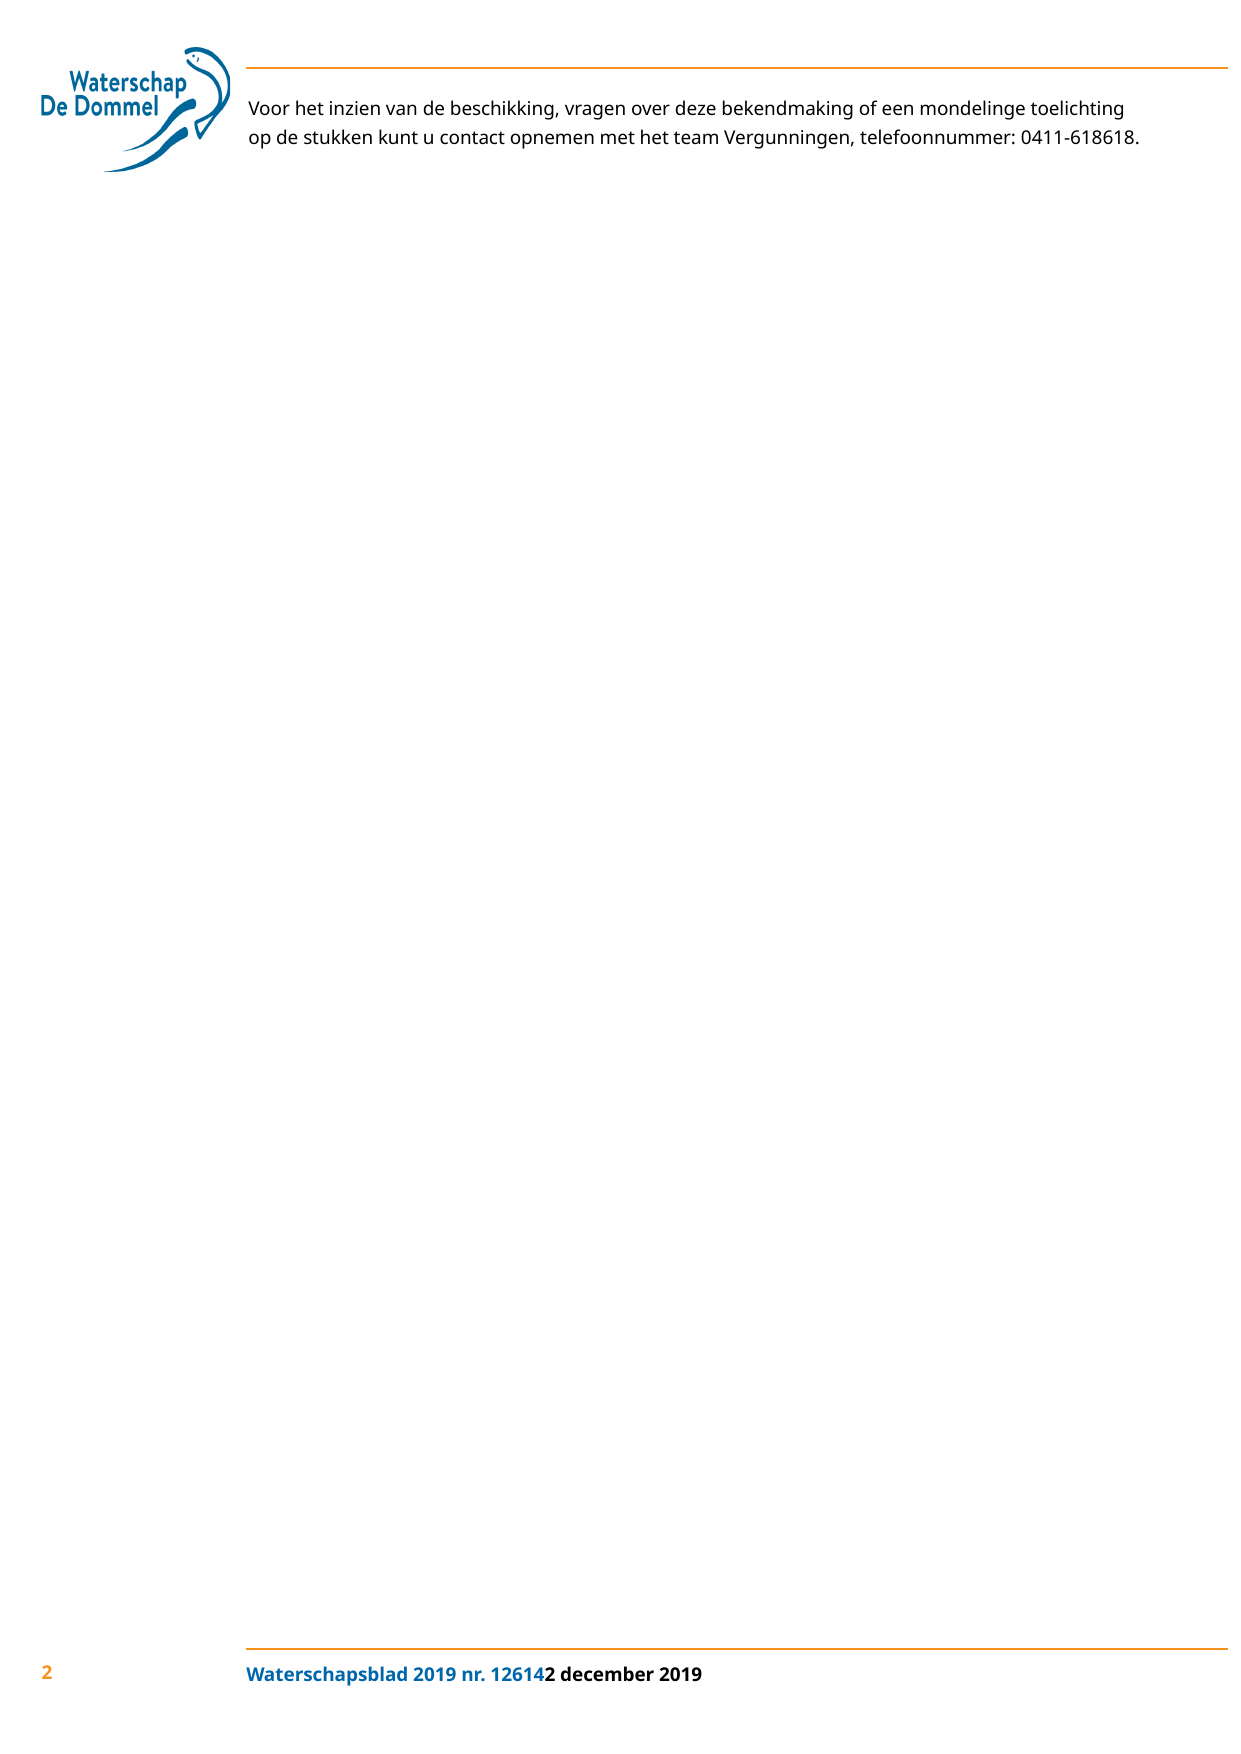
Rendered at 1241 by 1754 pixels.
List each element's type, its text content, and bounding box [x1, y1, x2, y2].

picture [45, 99, 51, 111]
text Voor het inzien van de beschikking, vragen over deze bekendmaking of een mondelinge toelichting op de stukken kunt u contact opnemen met het team Vergunningen, telefoonnummer: 0411-618618. [248, 95, 1152, 150]
picture [41, 47, 231, 172]
picture [198, 118, 210, 131]
picture [204, 47, 231, 76]
